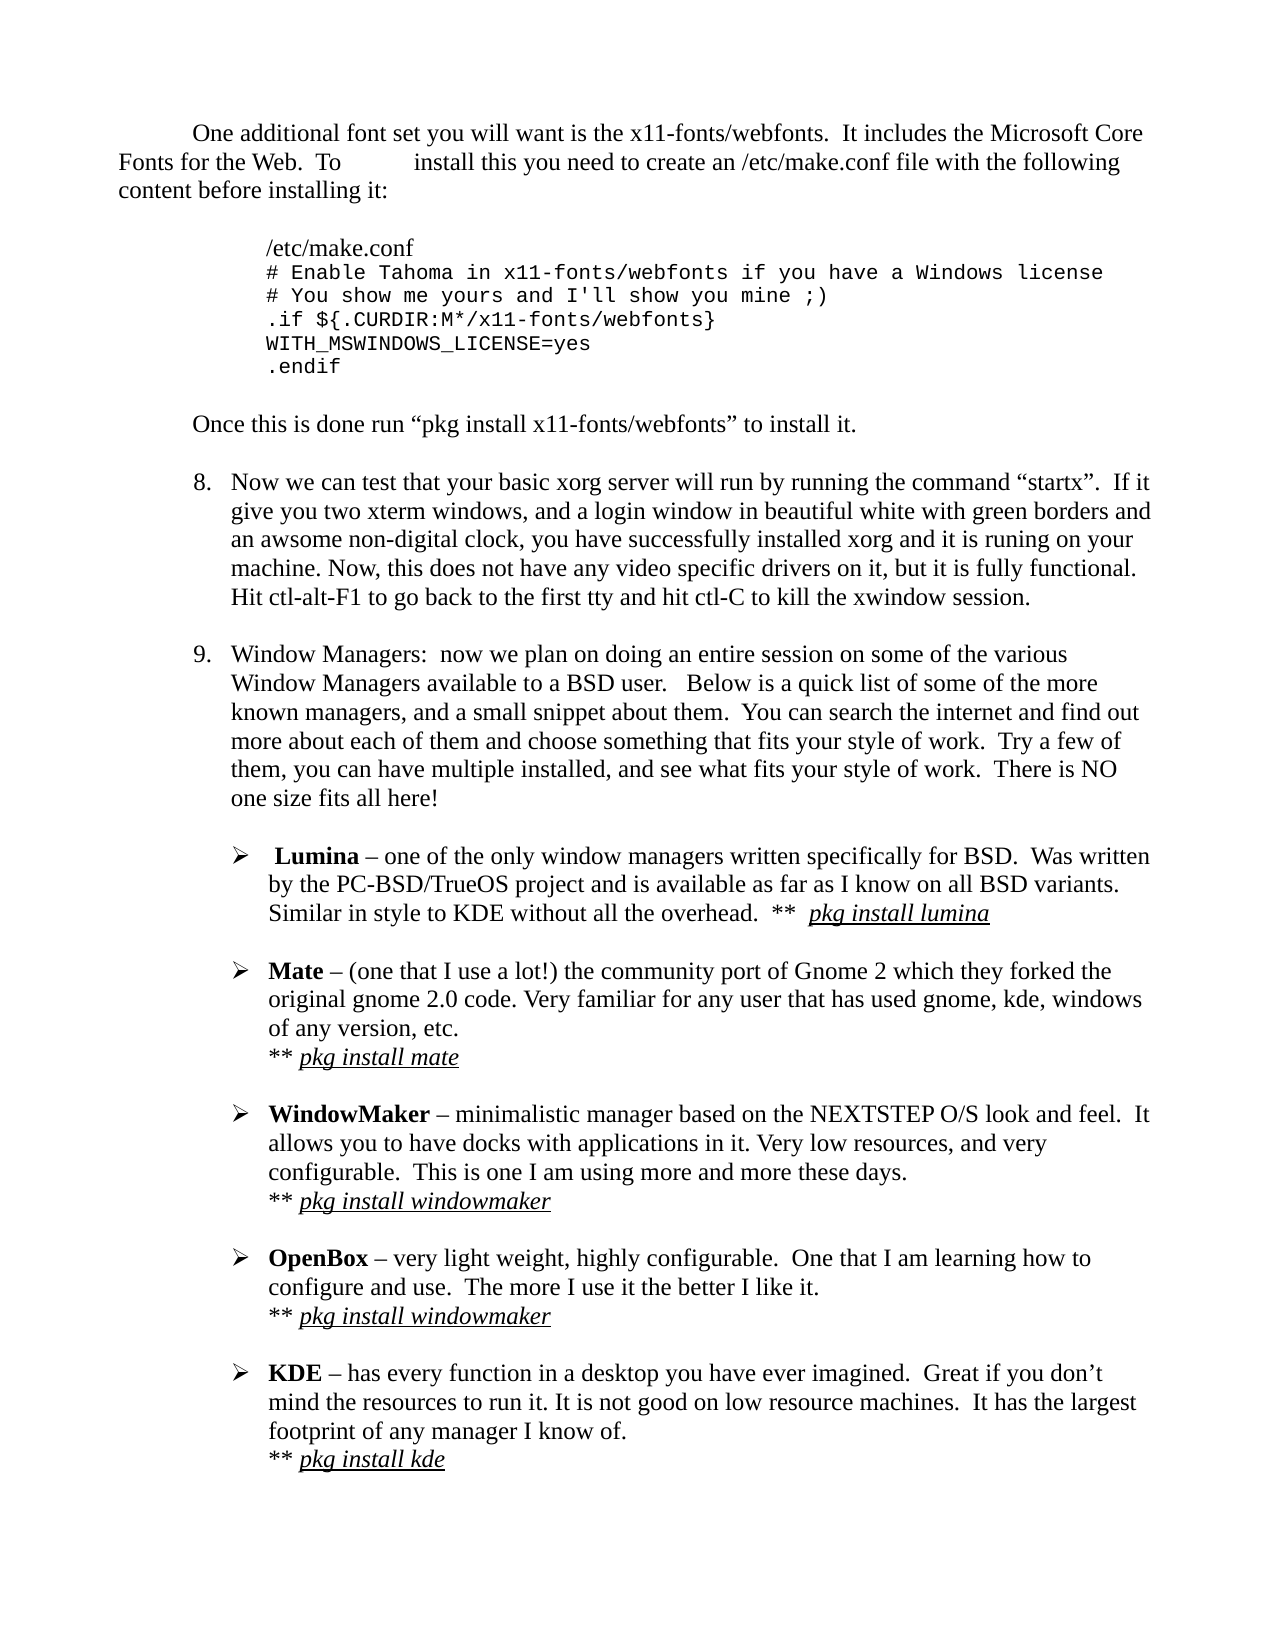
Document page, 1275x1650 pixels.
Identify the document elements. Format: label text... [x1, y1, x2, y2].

text .endif [118, 356, 1157, 380]
text # Enable Tahoma in x11-fonts/webfonts if you have a Windows license [118, 262, 1157, 286]
text Once this is done run “pkg install x11-fonts/webfonts” to install it. [118, 409, 1157, 438]
list KDE – has every function in a desktop you have ever imagined. Great if you don’t mind the resources to run it. It is not good on low resource machines. It has the largest footprint of any manager I know of. [231, 1358, 1157, 1444]
list ** pkg install windowmaker [231, 1186, 1157, 1214]
list Window Managers: now we plan on doing an entire session on some of the various Window Managers available to a BSD user. Below is a quick list of some of the more known managers, and a small snippet about them. You can search the internet and find out more about each of them and choose something that fits your style of work. Try a few of them, you can have multiple installed, and see what fits your style of work. There is NO one size fits all here! [193, 639, 1157, 812]
list WindowMaker – minimalistic manager based on the NEXTSTEP O/S look and feel. It allows you to have docks with applications in it. Very low resources, and very configurable. This is one I am using more and more these days. [231, 1099, 1157, 1186]
list Now we can test that your basic xorg server will run by running the command “startx”. If it give you two xterm windows, and a login window in beautiful white with green borders and an awsome non-digital clock, you have successfully installed xorg and it is runing on your machine. Now, this does not have any video specific drivers on it, but it is fully functional. Hit ctl-alt-F1 to go back to the first tty and hit ctl-C to kill the xwindow session. [193, 467, 1157, 611]
list ** pkg install kde [231, 1444, 1157, 1473]
text /etc/make.conf [118, 233, 1157, 262]
list ** pkg install windowmaker [231, 1301, 1157, 1329]
list Lumina – one of the only window managers written specifically for BSD. Was written by the PC-BSD/TrueOS project and is available as far as I know on all BSD variants. Similar in style to KDE without all the overhead. ** pkg install lumina [231, 841, 1157, 927]
text One additional font set you will want is the x11-fonts/webfonts. It includes the Microsoft Core Fonts for the Web. To install this you need to create an /etc/make.conf file with the following content before installing it: [118, 118, 1157, 204]
list ** pkg install mate [231, 1042, 1157, 1071]
text # You show me yours and I'll show you mine ;) [118, 286, 1157, 309]
list Mate – (one that I use a lot!) the community port of Gnome 2 which they forked the original gnome 2.0 code. Very familiar for any user that has used gnome, kde, windows of any version, etc. [231, 956, 1157, 1042]
text WITH_MSWINDOWS_LICENSE=yes [118, 333, 1157, 356]
text .if ${.CURDIR:M*/x11-fonts/webfonts} [118, 309, 1157, 333]
list OpenBox – very light weight, highly configurable. One that I am learning how to configure and use. The more I use it the better I like it. [231, 1243, 1157, 1301]
